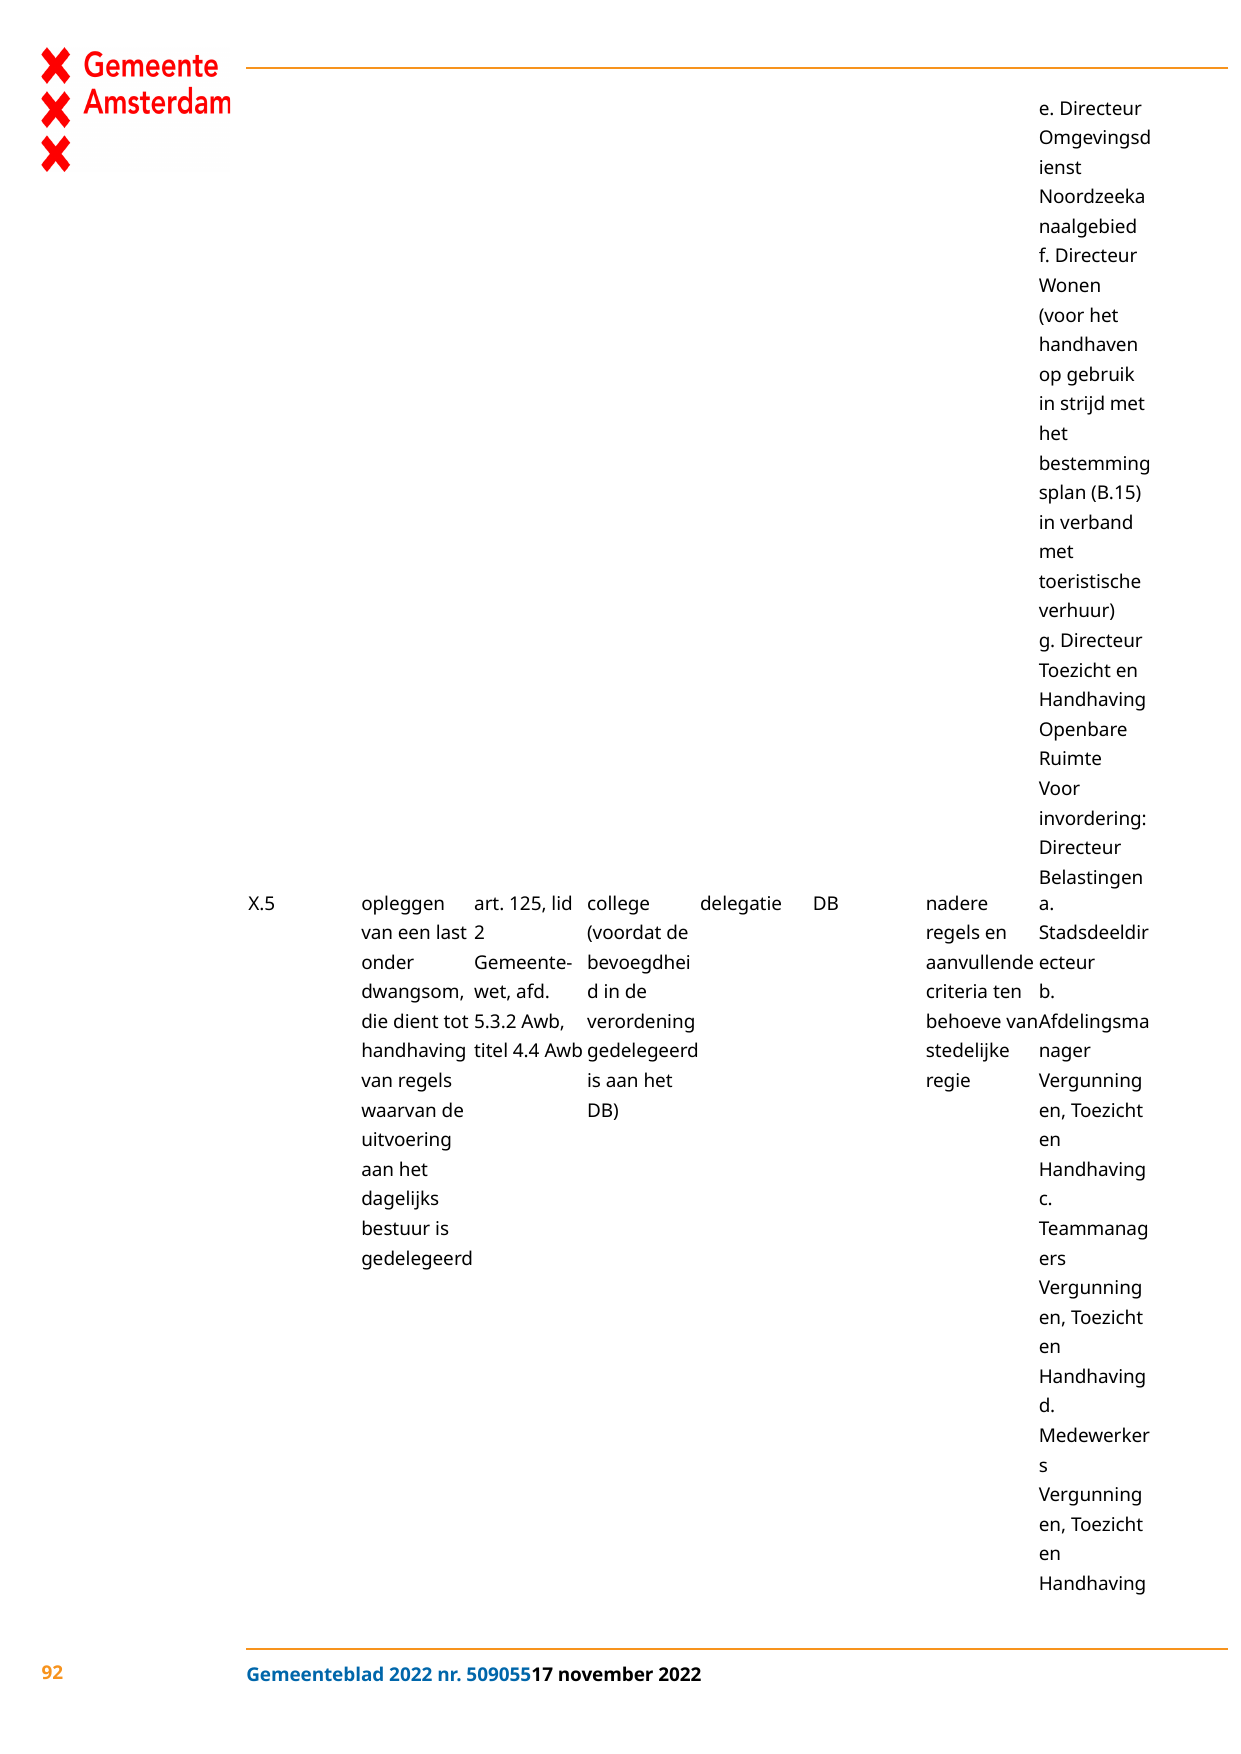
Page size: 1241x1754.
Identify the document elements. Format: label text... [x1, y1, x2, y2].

table_cell a. Stadsdeeldirecteur b. Afdelingsmanager Vergunningen, Toezicht en Handhaving c. Teammanagers Vergunningen, Toezicht en Handhaving d. Medewerkers Vergunningen, Toezicht en Handhaving [1039, 890, 1152, 1596]
table_cell [248, 95, 361, 890]
table_cell delegatie [700, 890, 813, 1596]
table_cell DB [813, 890, 926, 1596]
table_cell [474, 95, 587, 890]
table_cell art. 125, lid 2 Gemeente-wet, afd. 5.3.2 Awb, titel 4.4 Awb [474, 890, 587, 1596]
table_cell nadere regels en aanvullende criteria ten behoeve van stedelijke regie [926, 890, 1038, 1596]
table_cell e. Directeur Omgevingsdienst Noordzeekanaalgebied f. Directeur Wonen (voor het handhaven op gebruik in strijd met het bestemmingsplan (B.15) in verband met toeristische verhuur) g. Directeur Toezicht en Handhaving Openbare Ruimte Voor invordering: Directeur Belastingen [1039, 95, 1152, 890]
table_cell [813, 95, 926, 890]
table_cell college (voordat de bevoegdheid in de verordening gedelegeerd is aan het DB) [587, 890, 700, 1596]
table_cell [587, 95, 700, 890]
table_cell [926, 95, 1038, 890]
picture [41, 47, 231, 172]
table_cell [700, 95, 813, 890]
table_cell [361, 95, 474, 890]
table_cell X.5 [248, 890, 361, 1596]
table_cell opleggen van een last onder dwangsom, die dient tot handhaving van regels waarvan de uitvoering aan het dagelijks bestuur is gedelegeerd [361, 890, 474, 1596]
